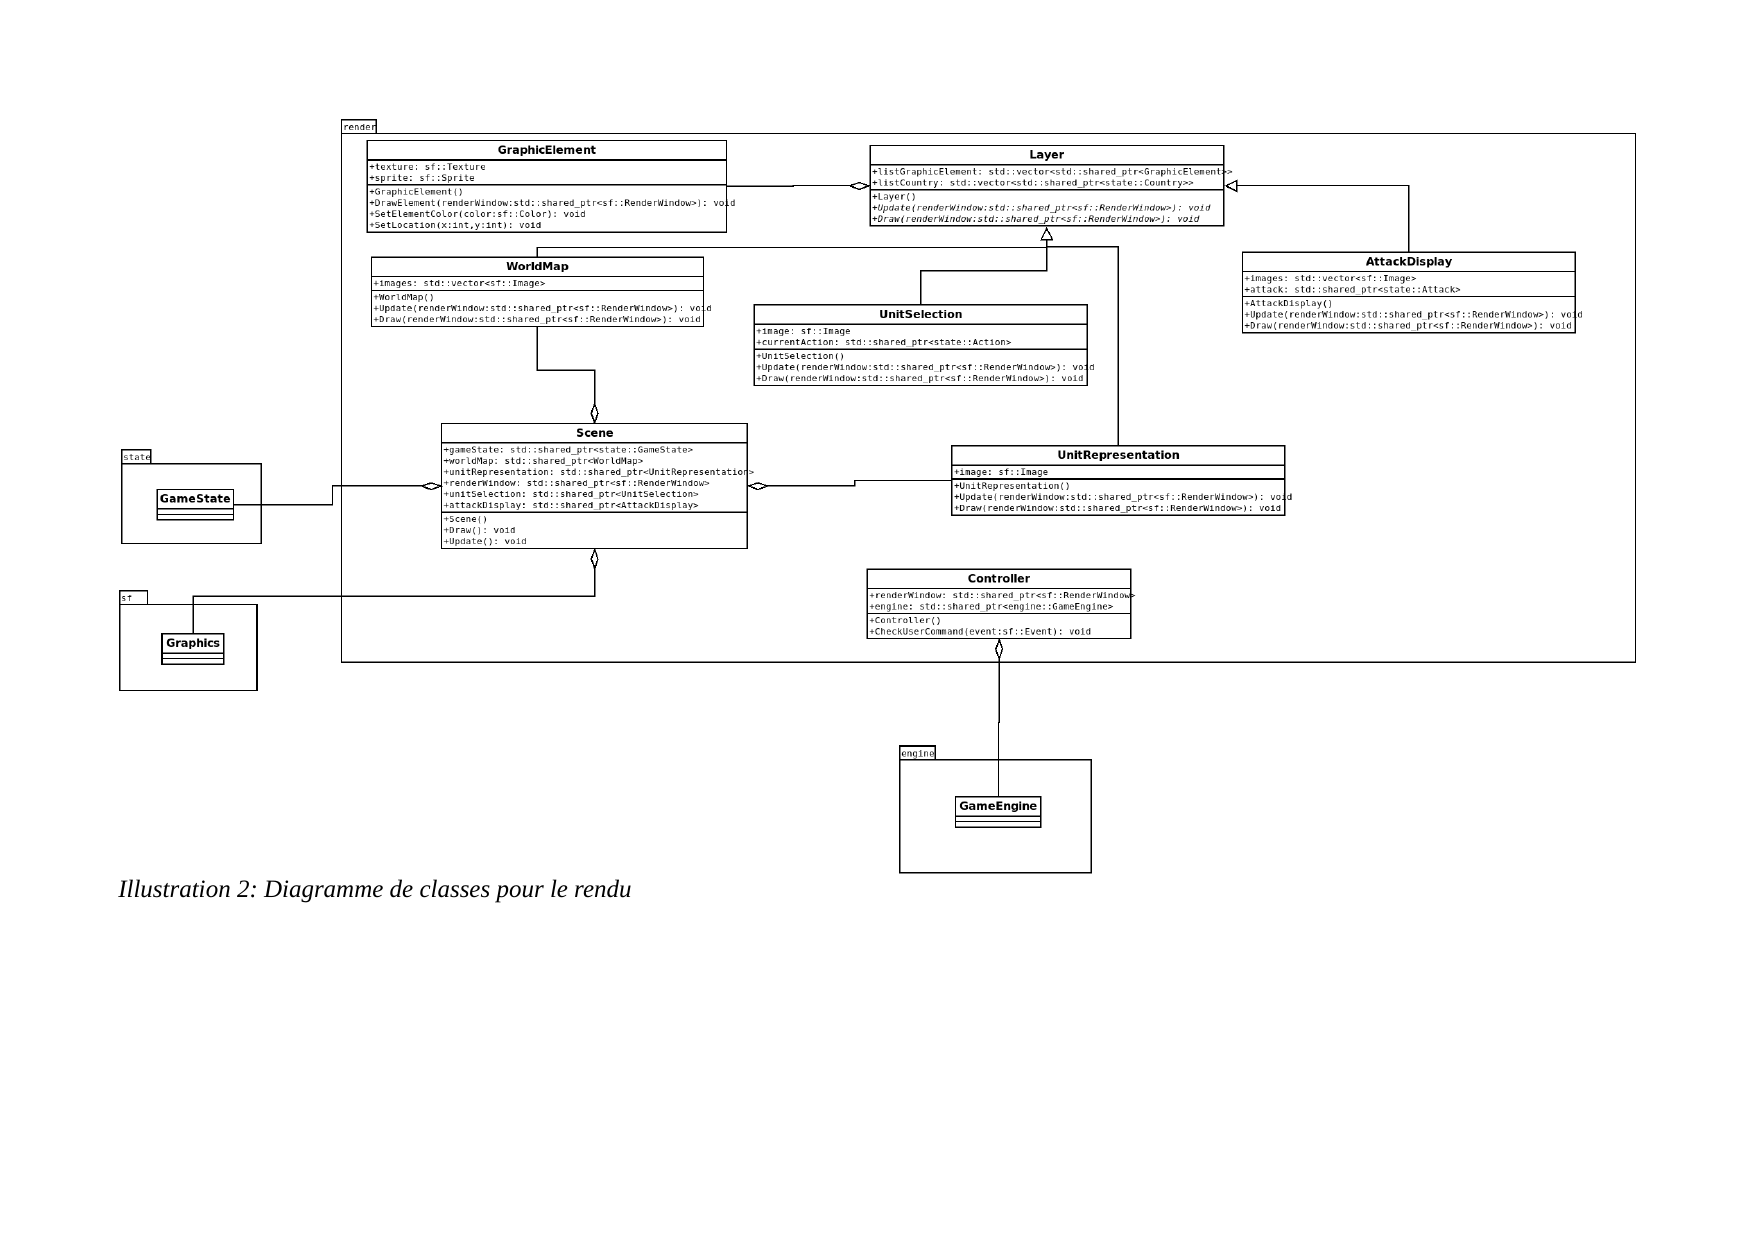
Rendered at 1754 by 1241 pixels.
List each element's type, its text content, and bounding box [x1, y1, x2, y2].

text Illustration 2: Diagramme de classes pour le rendu [118, 874, 1636, 903]
picture [118, 118, 1636, 874]
